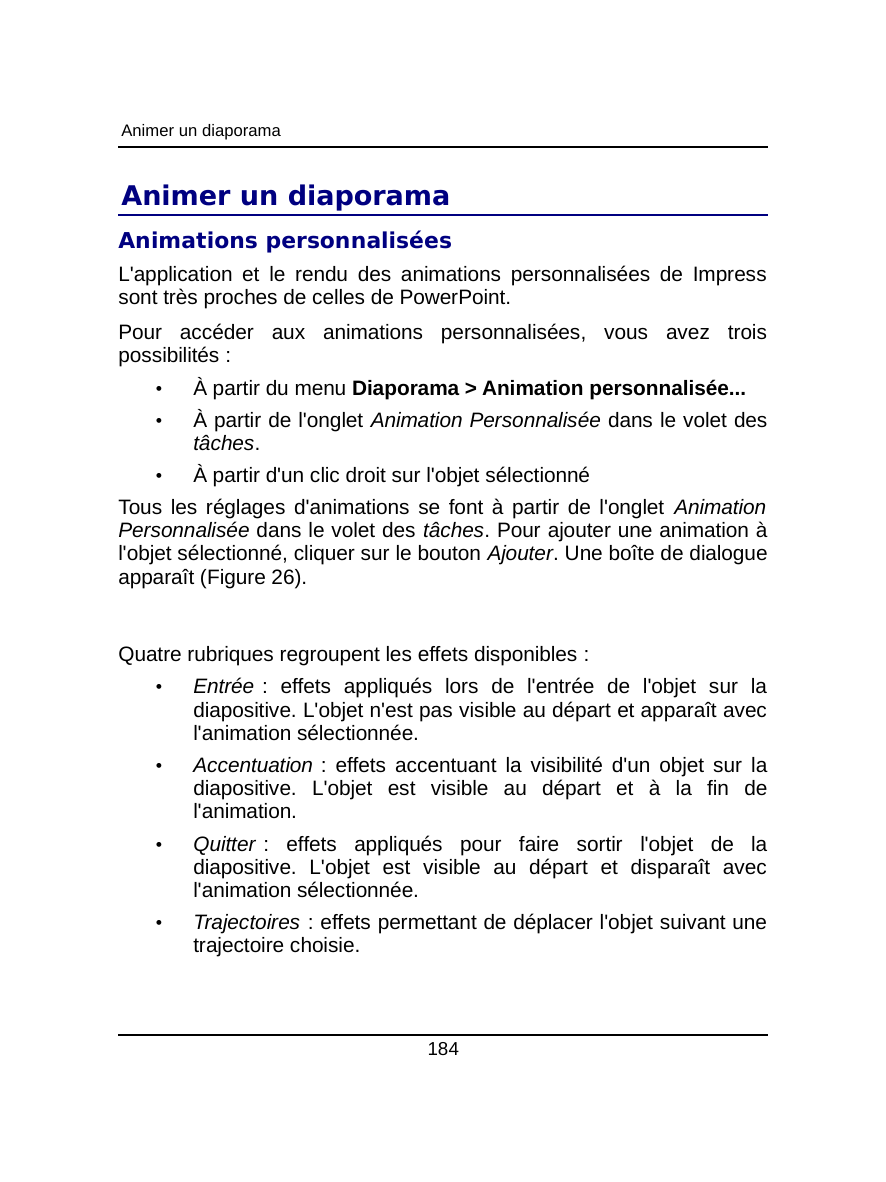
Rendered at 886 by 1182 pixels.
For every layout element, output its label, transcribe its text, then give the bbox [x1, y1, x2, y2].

text L'application et le rendu des animations personnalisées de Impress sont très proches de celles de PowerPoint. [118, 263, 768, 309]
subtitle Animations personnalisées [118, 228, 768, 254]
list À partir d'un clic droit sur l'objet sélectionné [156, 463, 768, 487]
list Entrée : effets appliqués lors de l'entrée de l'objet sur la diapositive. L'objet n'est pas visible au départ et apparaît avec l'animation sélectionnée. [156, 675, 768, 745]
text Pour accéder aux animations personnalisées, vous avez trois possibilités : [118, 321, 768, 367]
text Tous les réglages d'animations se font à partir de l'onglet Animation Personnalisée dans le volet des tâches. Pour ajouter une animation à l'objet sélectionné, cliquer sur le bouton Ajouter. Une boîte de dialogue apparaît (Figure 26). [118, 496, 768, 588]
list Trajectoires : effets permettant de déplacer l'objet suivant une trajectoire choisie. [156, 911, 768, 957]
subtitle Animer un diaporama [118, 177, 768, 214]
list Quitter : effets appliqués pour faire sortir l'objet de la diapositive. L'objet est visible au départ et disparaît avec l'animation sélectionnée. [156, 832, 768, 902]
list À partir de l'onglet Animation Personnalisée dans le volet des tâches. [156, 408, 768, 455]
text Quatre rubriques regroupent les effets disponibles : [118, 643, 768, 666]
list À partir du menu Diaporama > Animation personnalisée... [156, 376, 768, 399]
list Accentuation : effets accentuant la visibilité d'un objet sur la diapositive. L'objet est visible au départ et à la fin de l'animation. [156, 754, 768, 823]
